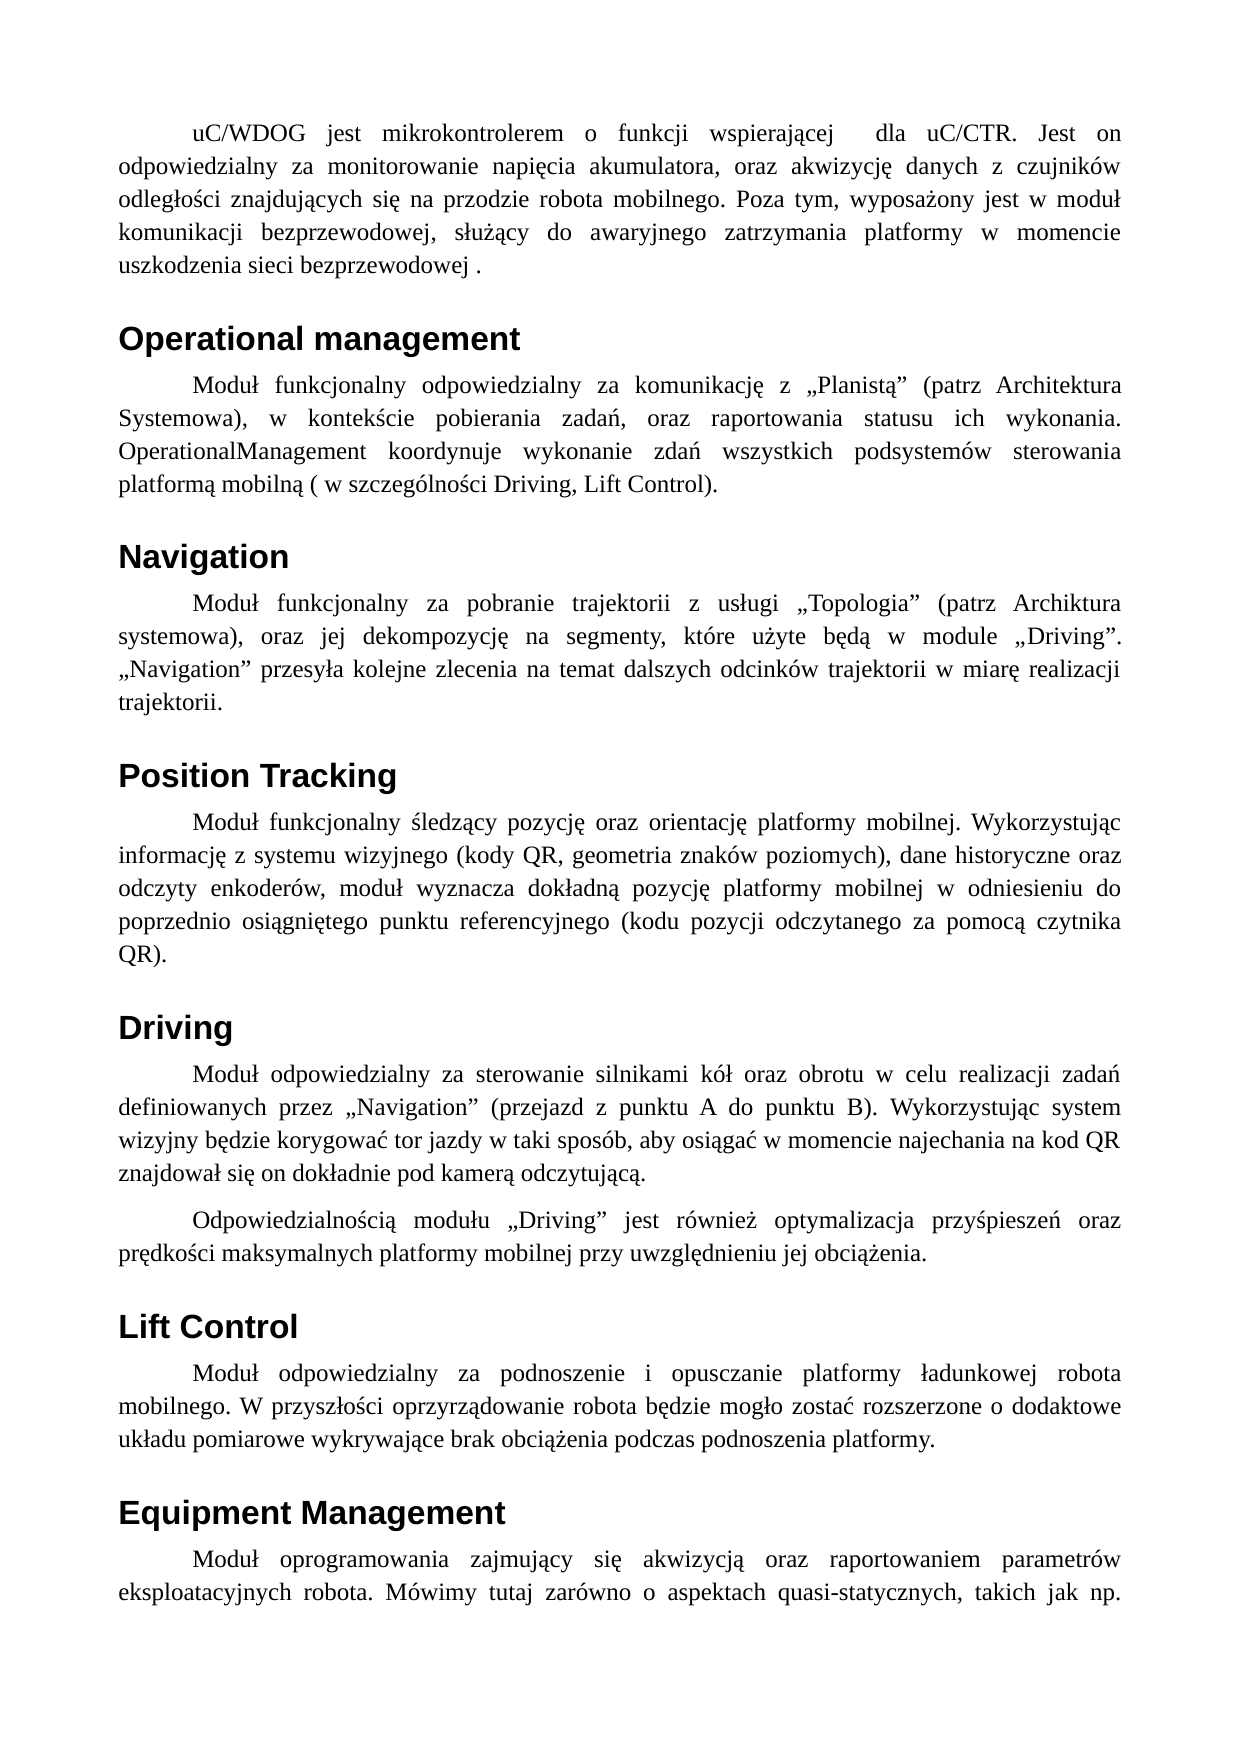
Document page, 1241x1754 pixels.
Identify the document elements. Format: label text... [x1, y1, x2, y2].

subtitle Operational management [118, 319, 1122, 357]
text Moduł oprogramowania zajmujący się akwizycją oraz raportowaniem parametrów eksploatacyjnych robota. Mówimy tutaj zarówno o aspektach quasi-statycznych, takich jak np. [118, 1544, 1122, 1605]
text Moduł funkcjonalny śledzący pozycję oraz orientację platformy mobilnej. Wykorzystując informację z systemu wizyjnego (kody QR, geometria znaków poziomych), dane historyczne oraz odczyty enkoderów, moduł wyznacza dokładną pozycję platformy mobilnej w odniesieniu do poprzednio osiągniętego punktu referencyjnego (kodu pozycji odczytanego za pomocą czytnika QR). [118, 807, 1122, 968]
text uC/WDOG jest mikrokontrolerem o funkcji wspierającej dla uC/CTR. Jest on odpowiedzialny za monitorowanie napięcia akumulatora, oraz akwizycję danych z czujników odległości znajdujących się na przodzie robota mobilnego. Poza tym, wyposażony jest w moduł komunikacji bezprzewodowej, służący do awaryjnego zatrzymania platformy w momencie uszkodzenia sieci bezprzewodowej . [118, 118, 1122, 279]
subtitle Equipment Management [118, 1492, 1122, 1531]
subtitle Position Tracking [118, 756, 1122, 794]
subtitle Lift Control [118, 1307, 1122, 1346]
text Moduł funkcjonalny odpowiedzialny za komunikację z „Planistą” (patrz Architektura Systemowa), w kontekście pobierania zadań, oraz raportowania statusu ich wykonania. OperationalManagement koordynuje wykonanie zdań wszystkich podsystemów sterowania platformą mobilną ( w szczególności Driving, Lift Control). [118, 370, 1122, 498]
subtitle Navigation [118, 537, 1122, 576]
text Moduł funkcjonalny za pobranie trajektorii z usługi „Topologia” (patrz Archiktura systemowa), oraz jej dekompozycję na segmenty, które użyte będą w module „Driving”. „Navigation” przesyła kolejne zlecenia na temat dalszych odcinków trajektorii w miarę realizacji trajektorii. [118, 588, 1122, 716]
text Moduł odpowiedzialny za podnoszenie i opusczanie platformy ładunkowej robota mobilnego. W przyszłości oprzyrządowanie robota będzie mogło zostać rozszerzone o dodaktowe układu pomiarowe wykrywające brak obciążenia podczas podnoszenia platformy. [118, 1358, 1122, 1453]
text Odpowiedzialnością modułu „Driving” jest również optymalizacja przyśpieszeń oraz prędkości maksymalnych platformy mobilnej przy uwzględnieniu jej obciążenia. [118, 1205, 1122, 1267]
text Moduł odpowiedzialny za sterowanie silnikami kół oraz obrotu w celu realizacji zadań definiowanych przez „Navigation” (przejazd z punktu A do punktu B). Wykorzystując system wizyjny będzie korygować tor jazdy w taki sposób, aby osiągać w momencie najechania na kod QR znajdował się on dokładnie pod kamerą odczytującą. [118, 1059, 1122, 1187]
subtitle Driving [118, 1008, 1122, 1046]
